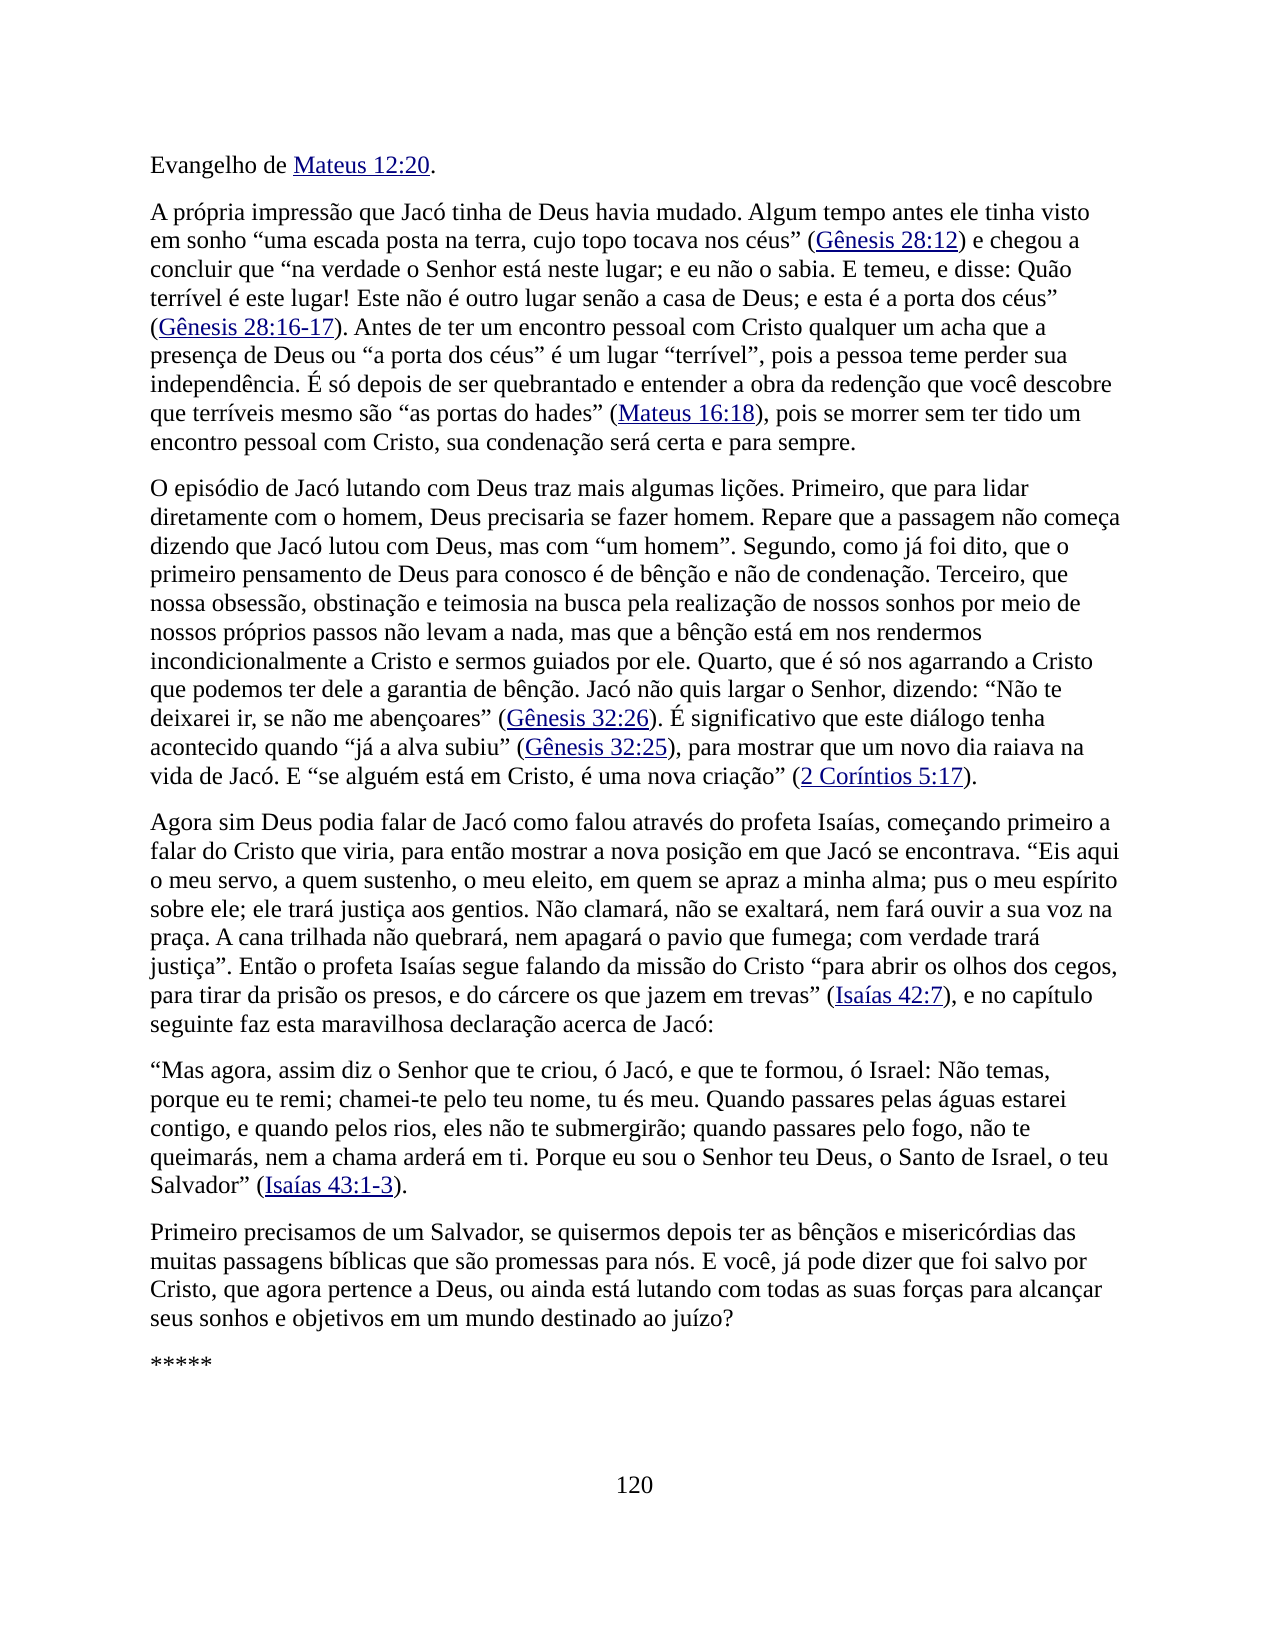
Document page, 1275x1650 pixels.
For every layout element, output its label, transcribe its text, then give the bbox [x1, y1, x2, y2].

text Primeiro precisamos de um Salvador, se quisermos depois ter as bênçãos e misericórdias das muitas passagens bíblicas que são promessas para nós. E você, já pode dizer que foi salvo por Cristo, que agora pertence a Deus, ou ainda está lutando com todas as suas forças para alcançar seus sonhos e objetivos em um mundo destinado ao juízo? [150, 1217, 1125, 1332]
text Evangelho de Mateus 12:20. [150, 150, 1125, 179]
text “Mas agora, assim diz o Senhor que te criou, ó Jacó, e que te formou, ó Israel: Não temas, porque eu te remi; chamei-te pelo teu nome, tu és meu. Quando passares pelas águas estarei contigo, e quando pelos rios, eles não te submergirão; quando passares pelo fogo, não te queimarás, nem a chama arderá em ti. Porque eu sou o Senhor teu Deus, o Santo de Israel, o teu Salvador” (Isaías 43:1-3). [150, 1055, 1125, 1199]
text A própria impressão que Jacó tinha de Deus havia mudado. Algum tempo antes ele tinha visto em sonho “uma escada posta na terra, cujo topo tocava nos céus” (Gênesis 28:12) e chegou a concluir que “na verdade o Senhor está neste lugar; e eu não o sabia. E temeu, e disse: Quão terrível é este lugar! Este não é outro lugar senão a casa de Deus; e esta é a porta dos céus” (Gênesis 28:16-17). Antes de ter um encontro pessoal com Cristo qualquer um acha que a presença de Deus ou “a porta dos céus” é um lugar “terrível”, pois a pessoa teme perder sua independência. É só depois de ser quebrantado e entender a obra da redenção que você descobre que terríveis mesmo são “as portas do hades” (Mateus 16:18), pois se morrer sem ter tido um encontro pessoal com Cristo, sua condenação será certa e para sempre. [150, 197, 1125, 455]
text ***** [150, 1350, 1125, 1379]
text O episódio de Jacó lutando com Deus traz mais algumas lições. Primeiro, que para lidar diretamente com o homem, Deus precisaria se fazer homem. Repare que a passagem não começa dizendo que Jacó lutou com Deus, mas com “um homem”. Segundo, como já foi dito, que o primeiro pensamento de Deus para conosco é de bênção e não de condenação. Terceiro, que nossa obsessão, obstinação e teimosia na busca pela realização de nossos sonhos por meio de nossos próprios passos não levam a nada, mas que a bênção está em nos rendermos incondicionalmente a Cristo e sermos guiados por ele. Quarto, que é só nos agarrando a Cristo que podemos ter dele a garantia de bênção. Jacó não quis largar o Senhor, dizendo: “Não te deixarei ir, se não me abençoares” (Gênesis 32:26). É significativo que este diálogo tenha acontecido quando “já a alva subiu” (Gênesis 32:25), para mostrar que um novo dia raiava na vida de Jacó. E “se alguém está em Cristo, é uma nova criação” (2 Coríntios 5:17). [150, 473, 1125, 789]
text Agora sim Deus podia falar de Jacó como falou através do profeta Isaías, começando primeiro a falar do Cristo que viria, para então mostrar a nova posição em que Jacó se encontrava. “Eis aqui o meu servo, a quem sustenho, o meu eleito, em quem se apraz a minha alma; pus o meu espírito sobre ele; ele trará justiça aos gentios. Não clamará, não se exaltará, nem fará ouvir a sua voz na praça. A cana trilhada não quebrará, nem apagará o pavio que fumega; com verdade trará justiça”. Então o profeta Isaías segue falando da missão do Cristo “para abrir os olhos dos cegos, para tirar da prisão os presos, e do cárcere os que jazem em trevas” (Isaías 42:7), e no capítulo seguinte faz esta maravilhosa declaração acerca de Jacó: [150, 807, 1125, 1037]
